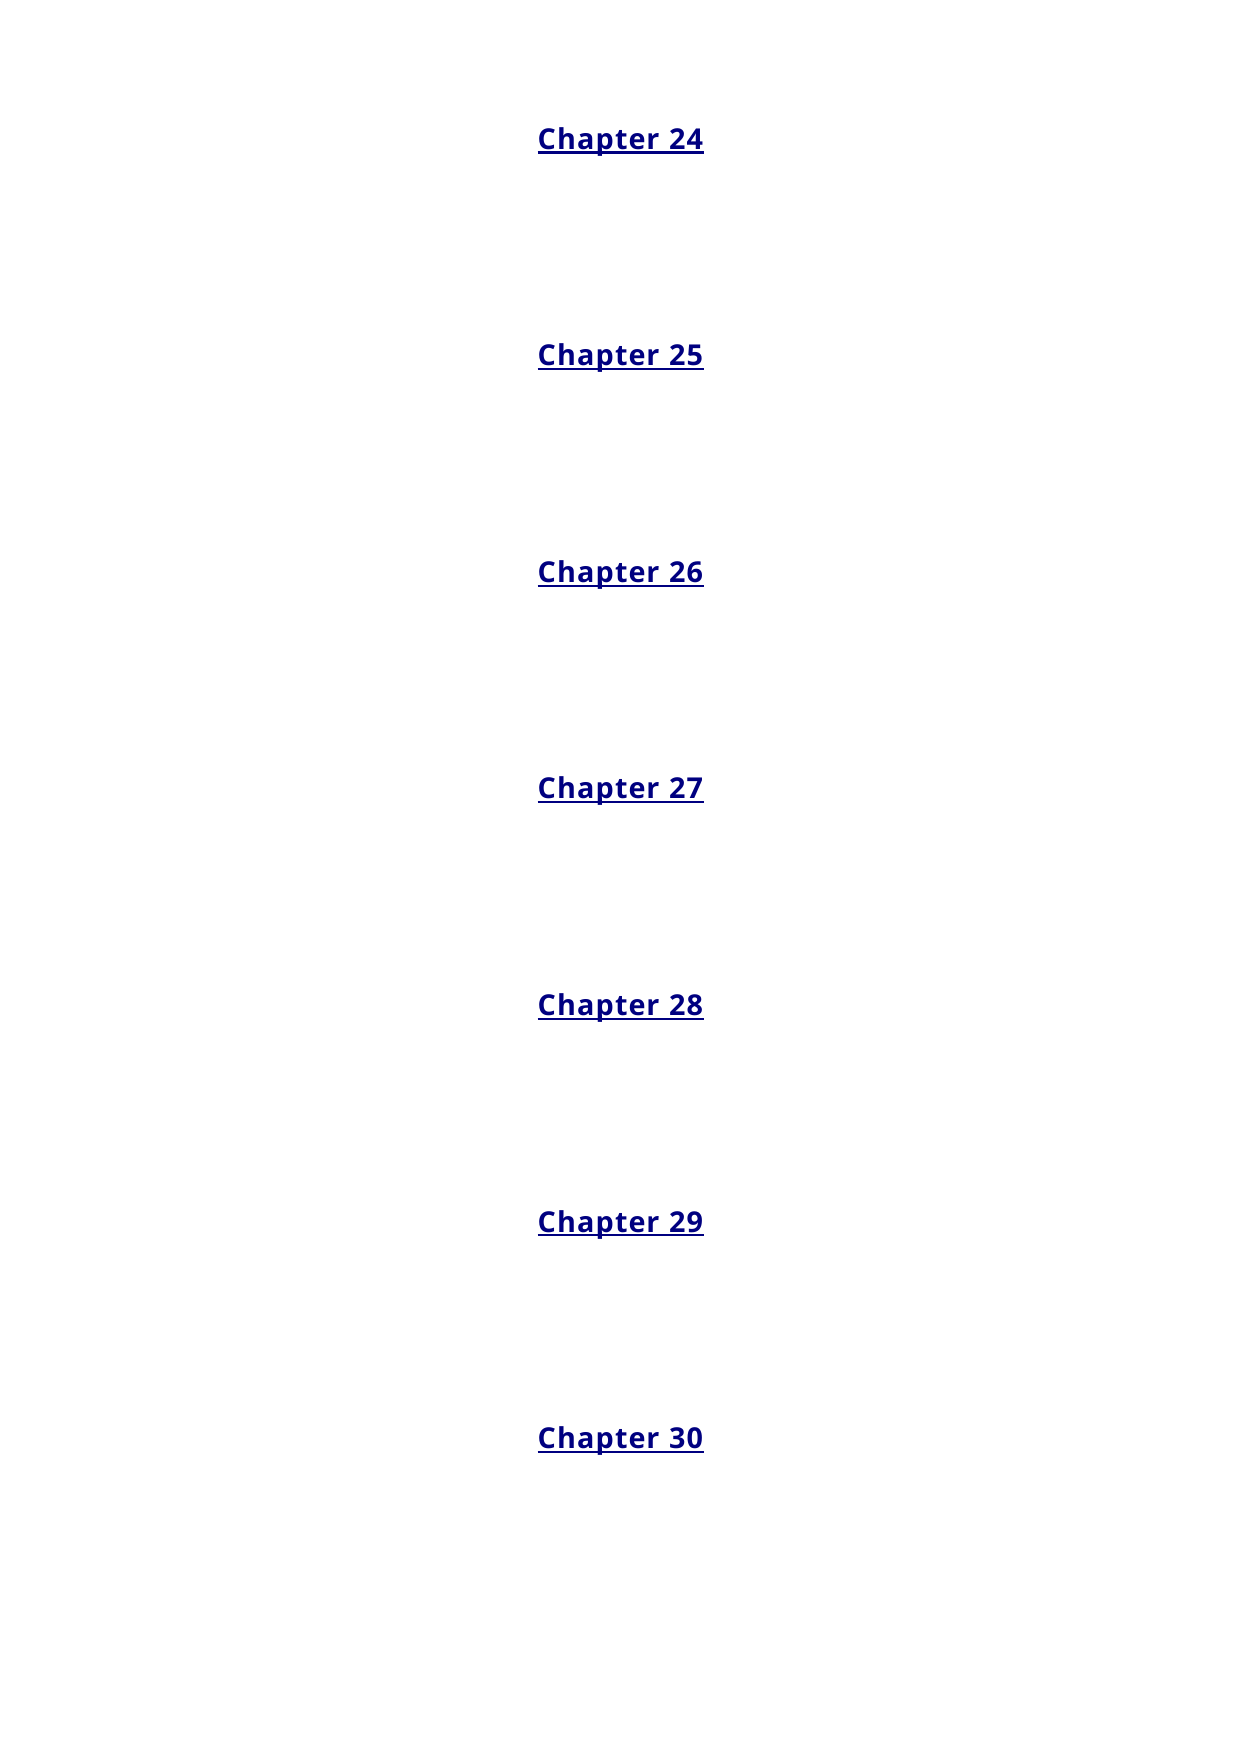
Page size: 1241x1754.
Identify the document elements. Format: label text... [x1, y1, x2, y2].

subtitle Chapter 25 [148, 335, 1093, 374]
subtitle Chapter 30 [148, 1417, 1093, 1457]
subtitle Chapter 29 [148, 1201, 1093, 1240]
subtitle Chapter 26 [148, 551, 1093, 591]
subtitle Chapter 27 [148, 768, 1093, 807]
subtitle Chapter 24 [148, 118, 1093, 158]
subtitle Chapter 28 [148, 984, 1093, 1024]
